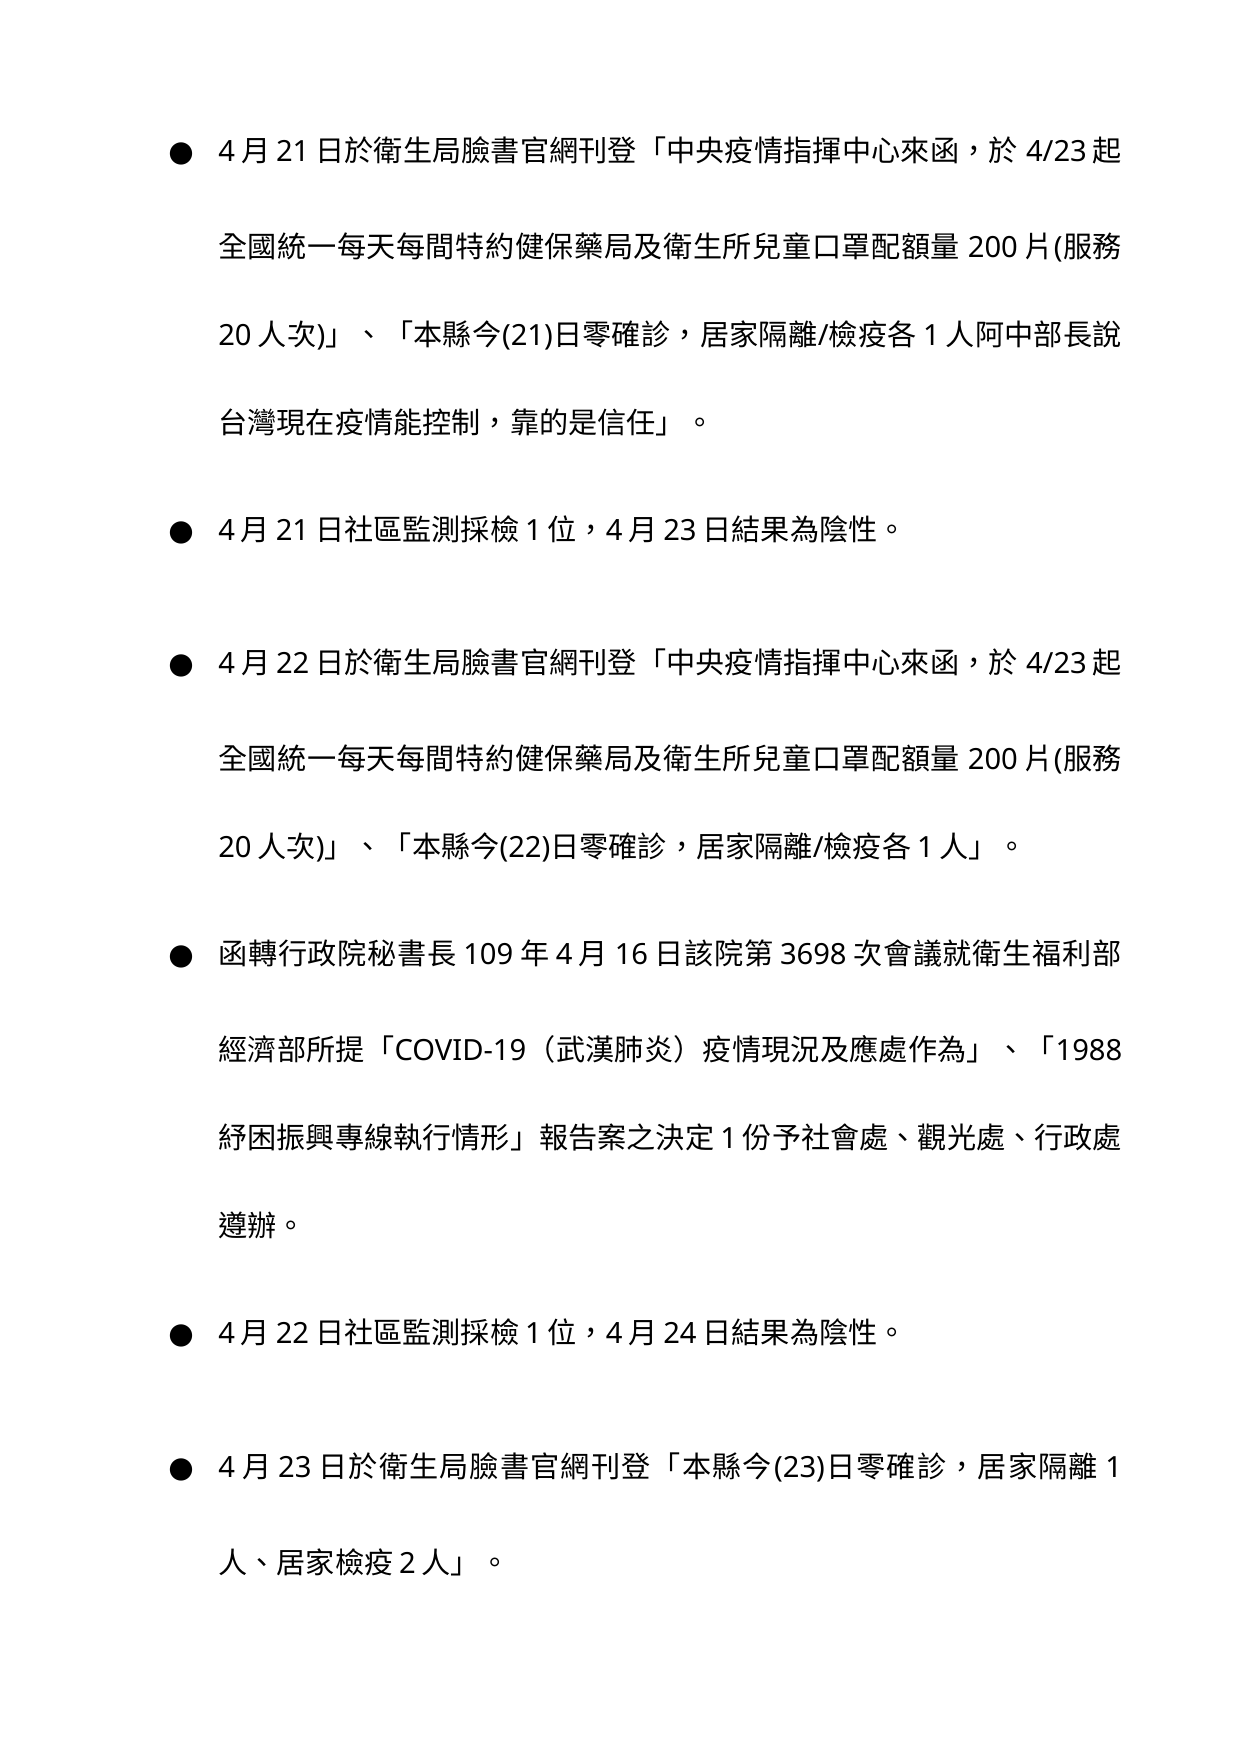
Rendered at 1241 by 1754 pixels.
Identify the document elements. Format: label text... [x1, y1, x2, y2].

list 函轉行政院秘書長109年4月16日該院第3698次會議就衛生福利部、經濟部所提「COVID-19（武漢肺炎）疫情現況及應處作為」、「1988紓困振興專線執行情形」報告案之決定1份予社會處、觀光處、行政處遵辦。 [168, 921, 1122, 1245]
list 4月22日於衛生局臉書官網刊登「中央疫情指揮中心來函，於4/23起全國統一每天每間特約健保藥局及衛生所兒童口罩配額量200片(服務20人次)」、「本縣今(22)日零確診，居家隔離/檢疫各1人」。 [168, 631, 1122, 866]
list 4月22日社區監測採檢1位，4月24日結果為陰性。 [168, 1300, 1122, 1360]
list 4月23日於衛生局臉書官網刊登「本縣今(23)日零確診，居家隔離1人、居家檢疫2人」。 [168, 1434, 1122, 1582]
list 4月21日社區監測採檢1位，4月23日結果為陰性。 [168, 497, 1122, 557]
list 4月21日於衛生局臉書官網刊登「中央疫情指揮中心來函，於4/23起全國統一每天每間特約健保藥局及衛生所兒童口罩配額量200片(服務20人次)」、「本縣今(21)日零確診，居家隔離/檢疫各1人阿中部長說台灣現在疫情能控制，靠的是信任」。 [168, 118, 1122, 442]
